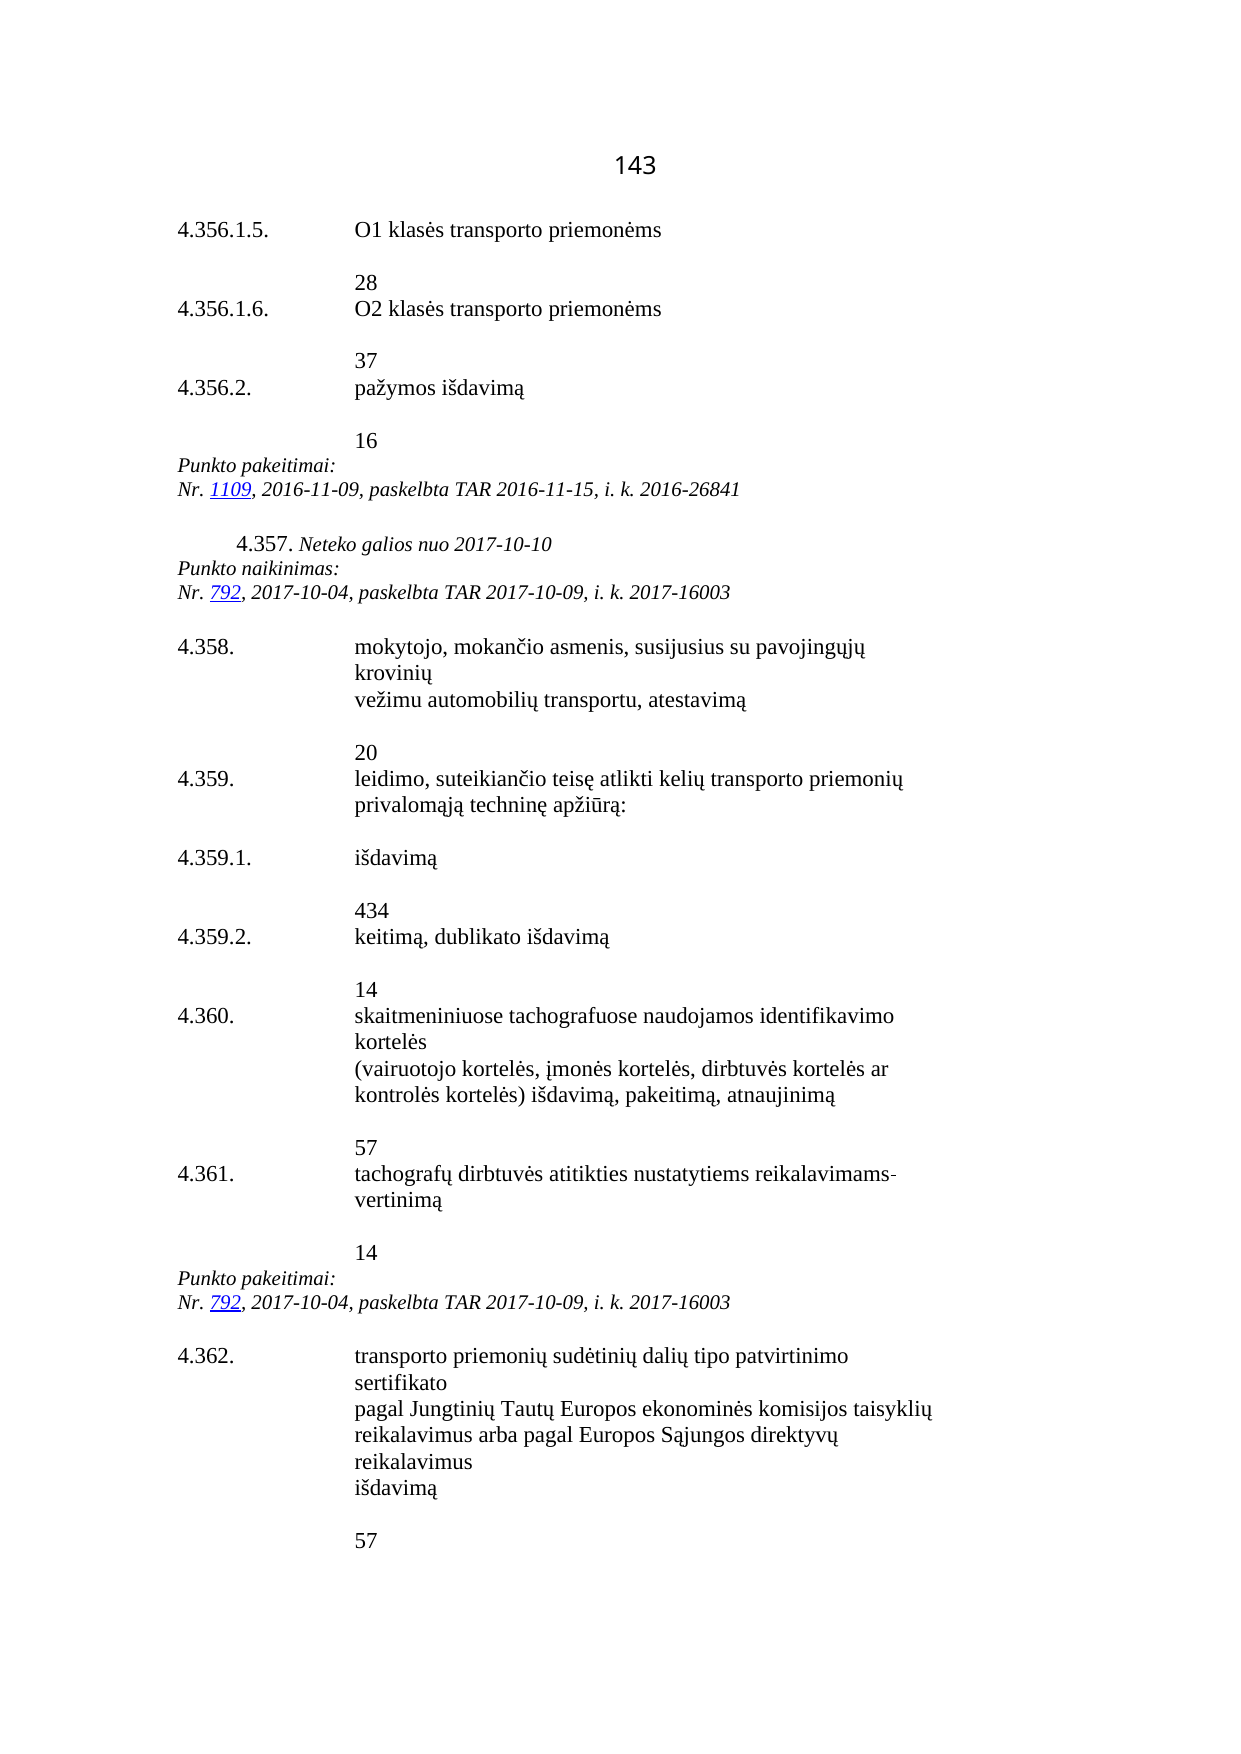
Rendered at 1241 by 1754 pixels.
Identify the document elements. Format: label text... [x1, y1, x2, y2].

text 4.356.1.5. O1 klasės transporto priemonėms 28 [177, 216, 892, 295]
text Nr. 792, 2017-10-04, paskelbta TAR 2017-10-09, i. k. 2017-16003 [177, 1290, 1093, 1314]
text (vairuotojo kortelės, įmonės kortelės, dirbtuvės kortelės ar [354, 1055, 945, 1081]
text 4.356.1.6. O2 klasės transporto priemonėms 37 [177, 295, 892, 374]
text vežimu automobilių transportu, atestavimą 20 [354, 686, 945, 765]
text 4.359.1. išdavimą 434 [177, 844, 945, 923]
text 4.356.2. pažymos išdavimą 16 [177, 374, 892, 453]
text 4.362. transporto priemonių sudėtinių dalių tipo patvirtinimo sertifikato [177, 1342, 945, 1395]
text Nr. 792, 2017-10-04, paskelbta TAR 2017-10-09, i. k. 2017-16003 [177, 580, 1093, 604]
text Punkto pakeitimai: [177, 453, 1093, 477]
text reikalavimus arba pagal Europos Sąjungos direktyvų reikalavimus [354, 1422, 945, 1474]
text Punkto pakeitimai: [177, 1266, 1093, 1290]
text Nr. 1109, 2016-11-09, paskelbta TAR 2016-11-15, i. k. 2016-26841 [177, 477, 1093, 501]
text 4.361. tachografų dirbtuvės atitikties nustatytiems reikalavimams [177, 1160, 945, 1187]
text 4.360. skaitmeniniuose tachografuose naudojamos identifikavimo kortelės [177, 1002, 945, 1055]
text pagal Jungtinių Tautų Europos ekonominės komisijos taisyklių [354, 1395, 945, 1422]
text 4.359.2. keitimą, dublikato išdavimą 14 [177, 923, 945, 1002]
text vertinimą 14 [354, 1187, 945, 1266]
text išdavimą 57 [354, 1474, 945, 1553]
text 4.358. mokytojo, mokančio asmenis, susijusius su pavojingųjų krovinių [177, 633, 945, 686]
text 4.359. leidimo, suteikiančio teisę atlikti kelių transporto priemonių [177, 765, 945, 791]
text 4.357. Neteko galios nuo 2017-10-10 [177, 530, 1093, 556]
text kontrolės kortelės) išdavimą, pakeitimą, atnaujinimą 57 [354, 1081, 945, 1160]
text Punkto naikinimas: [177, 556, 1093, 580]
text privalomąją techninę apžiūrą: [354, 791, 945, 844]
